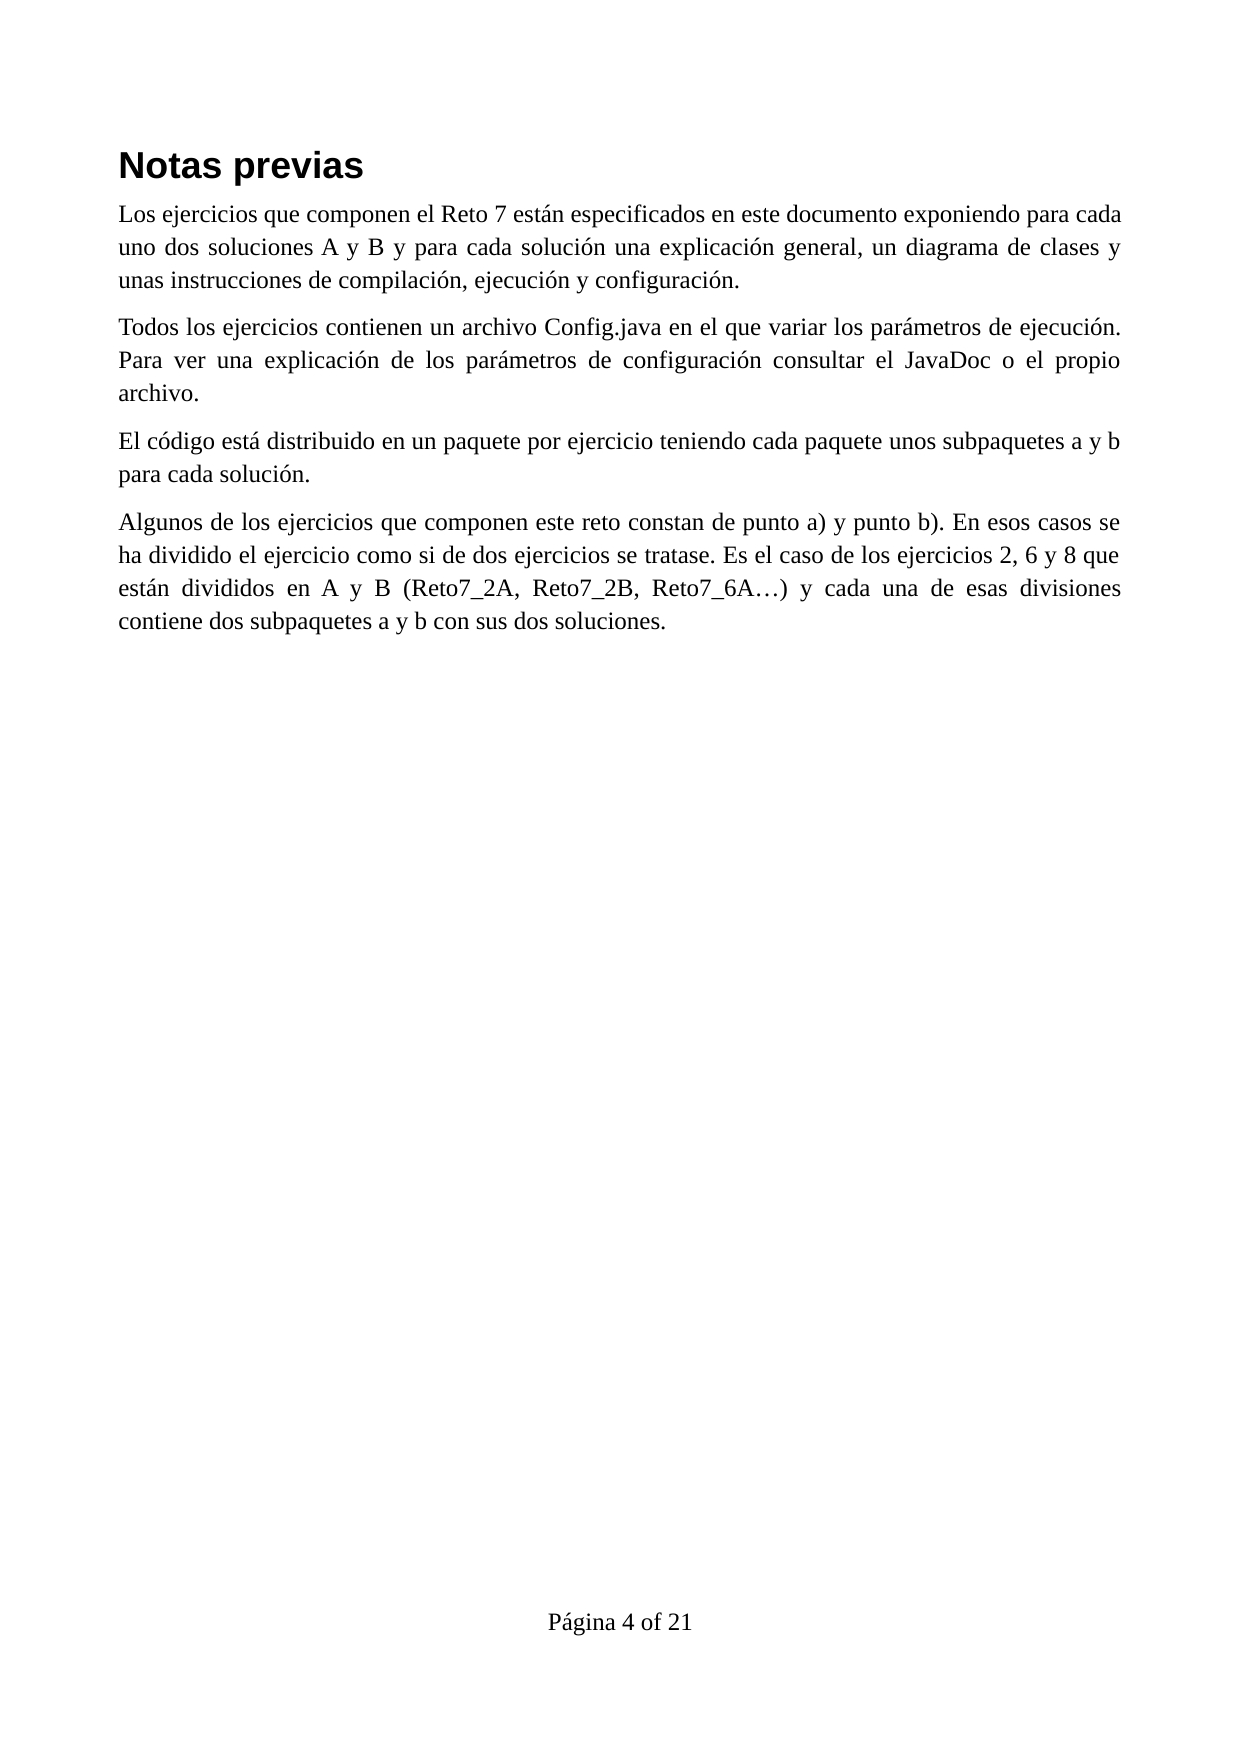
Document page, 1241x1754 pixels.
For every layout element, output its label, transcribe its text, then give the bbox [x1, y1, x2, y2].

text Algunos de los ejercicios que componen este reto constan de punto a) y punto b). En esos casos se ha dividido el ejercicio como si de dos ejercicios se tratase. Es el caso de los ejercicios 2, 6 y 8 que están divididos en A y B (Reto7_2A, Reto7_2B, Reto7_6A…) y cada una de esas divisiones contiene dos subpaquetes a y b con sus dos soluciones. [118, 507, 1122, 634]
text Todos los ejercicios contienen un archivo Config.java en el que variar los parámetros de ejecución. Para ver una explicación de los parámetros de configuración consultar el JavaDoc o el propio archivo. [118, 312, 1122, 407]
text Los ejercicios que componen el Reto 7 están especificados en este documento exponiendo para cada uno dos soluciones A y B y para cada solución una explicación general, un diagrama de clases y unas instrucciones de compilación, ejecución y configuración. [118, 199, 1122, 293]
subtitle Notas previas [118, 143, 1122, 186]
text El código está distribuido en un paquete por ejercicio teniendo cada paquete unos subpaquetes a y b para cada solución. [118, 426, 1122, 488]
